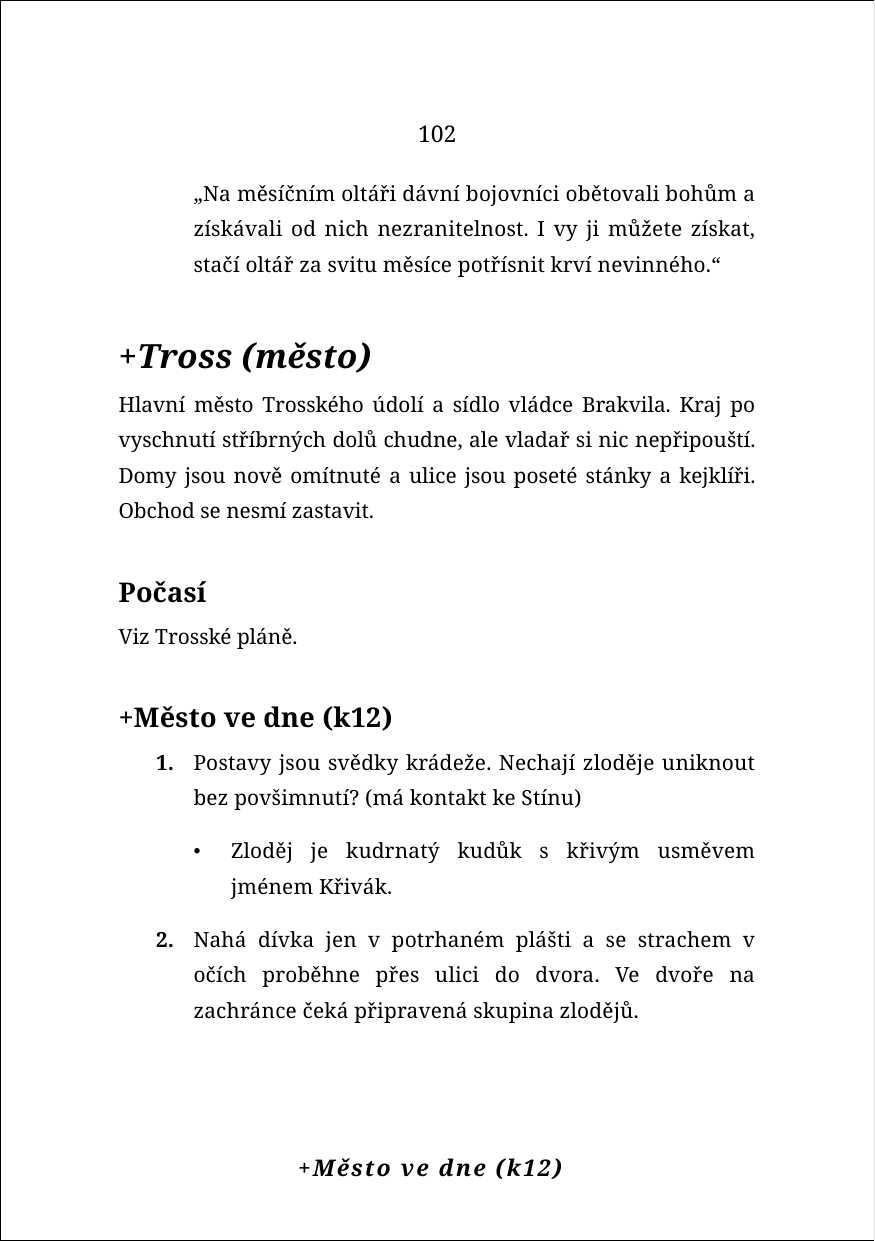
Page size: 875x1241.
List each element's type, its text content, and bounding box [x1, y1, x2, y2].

subtitle +Tross (město) [118, 333, 756, 378]
subtitle +Město ve dne (k12) [118, 699, 756, 736]
list Zloděj je kudrnatý kudůk s křivým usměvem jménem Křivák. [193, 836, 756, 900]
list „Na měsíčním oltáři dávní bojovníci obětovali bohům a získávali od nich nezranitelnost. I vy ji můžete získat, stačí oltář za svitu měsíce potřísnit krví nevinného.“ [156, 179, 756, 278]
text Viz Trosské pláně. [118, 622, 756, 651]
list Nahá dívka jen v potrhaném plášti a se strachem v očích proběhne přes ulici do dvora. Ve dvoře na zachránce čeká připravená skupina zlodějů. [156, 925, 756, 1024]
list Postavy jsou svědky krádeže. Nechají zloděje uniknout bez povšimnutí? (má kontakt ke Stínu) [156, 748, 756, 812]
text Hlavní město Trosského údolí a sídlo vládce Brakvila. Kraj po vyschnutí stříbrných dolů chudne, ale vladař si nic nepřipouští. Domy jsou nově omítnuté a ulice jsou poseté stánky a kejklíři. Obchod se nesmí zastavit. [118, 390, 756, 525]
subtitle Počasí [118, 573, 756, 610]
